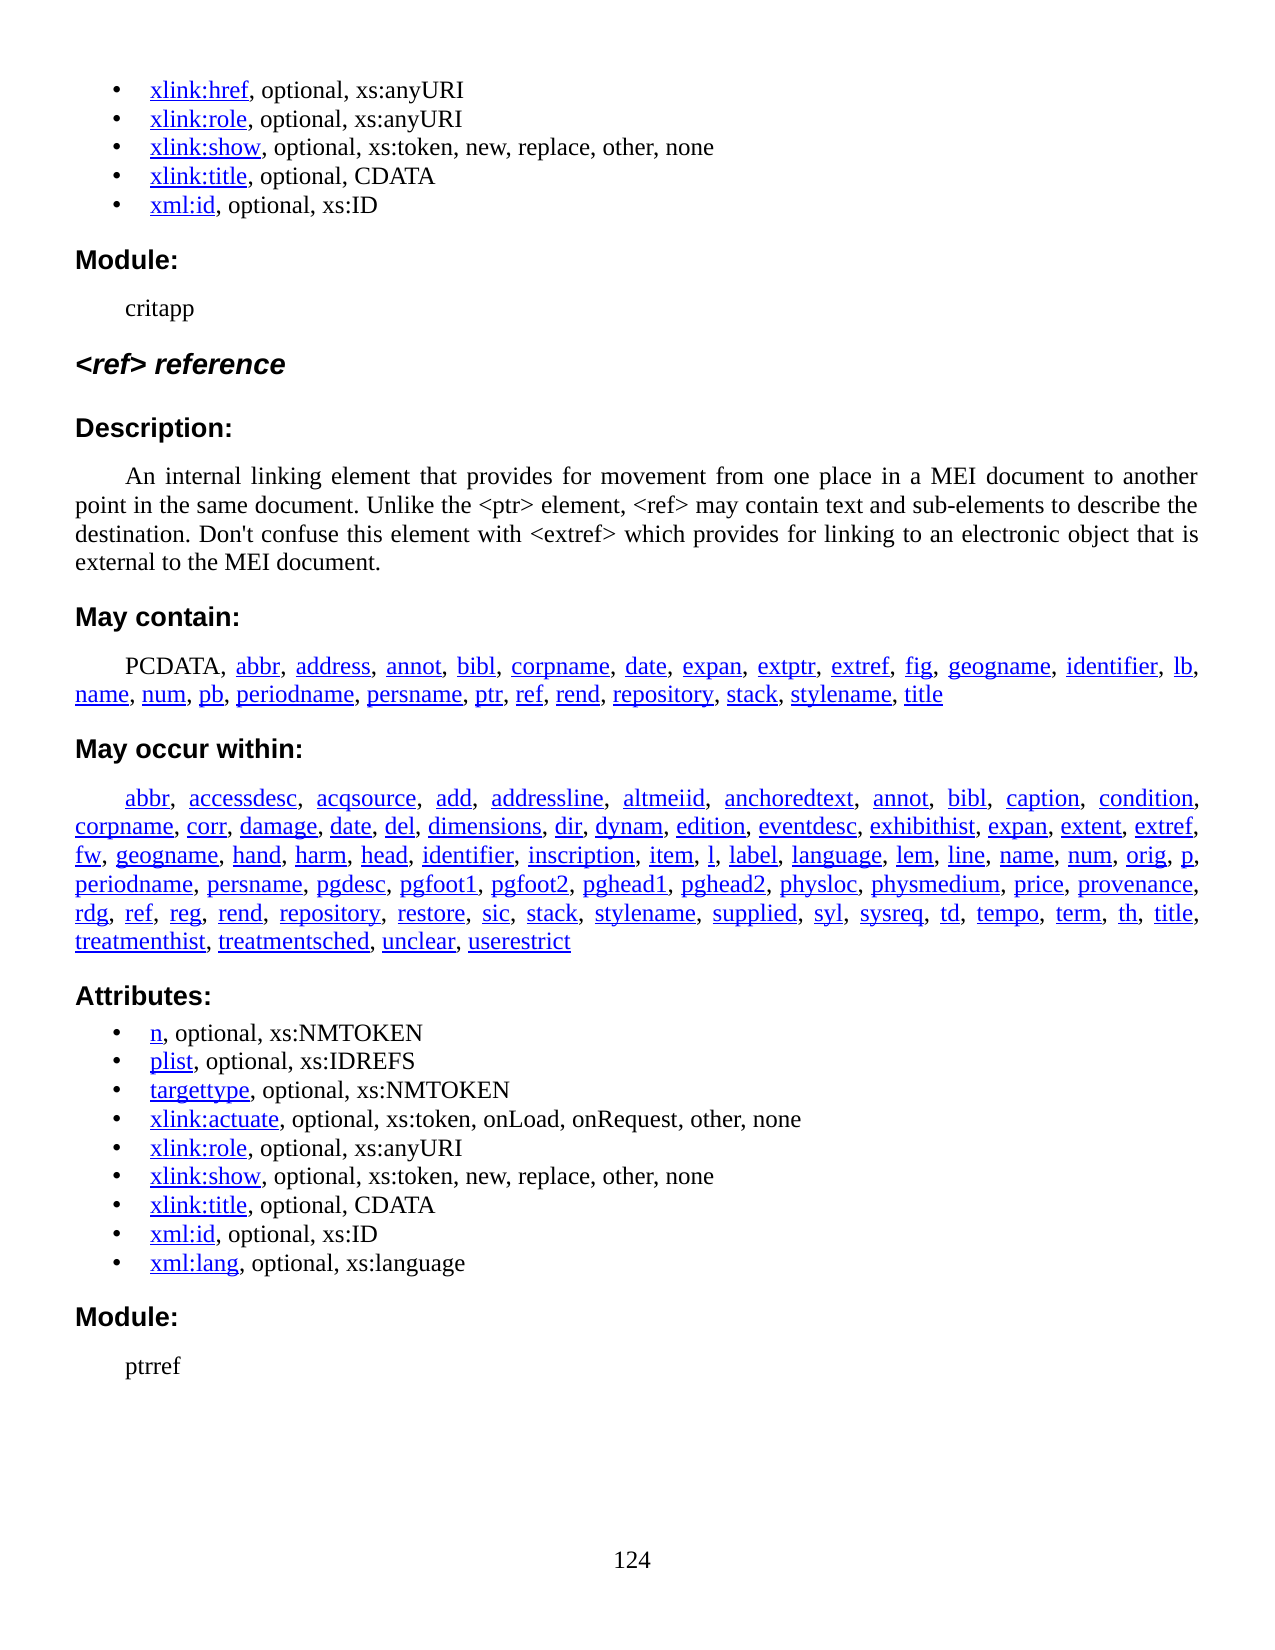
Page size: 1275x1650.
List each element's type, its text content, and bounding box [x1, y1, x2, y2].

list xlink:show, optional, xs:token, new, replace, other, none [112, 1161, 1200, 1190]
list xlink:show, optional, xs:token, new, replace, other, none [112, 132, 1200, 161]
text An internal linking element that provides for movement from one place in a MEI document to another point in the same document. Unlike the <ptr> element, <ref> may contain text and sub-elements to describe the destination. Don't confuse this element with <extref> which provides for linking to an electronic object that is external to the MEI document. [75, 461, 1200, 576]
list xlink:href, optional, xs:anyURI [112, 75, 1200, 104]
list xml:lang, optional, xs:language [112, 1248, 1200, 1276]
subtitle Module: [75, 1301, 1200, 1333]
list xlink:actuate, optional, xs:token, onLoad, onRequest, other, none [112, 1104, 1200, 1133]
subtitle <ref> reference [75, 347, 1200, 381]
subtitle Attributes: [75, 980, 1200, 1011]
list plist, optional, xs:IDREFS [112, 1046, 1200, 1075]
list targettype, optional, xs:NMTOKEN [112, 1075, 1200, 1104]
list xlink:role, optional, xs:anyURI [112, 1133, 1200, 1161]
list xml:id, optional, xs:ID [112, 190, 1200, 219]
list n, optional, xs:NMTOKEN [112, 1018, 1200, 1046]
subtitle May occur within: [75, 733, 1200, 764]
list xlink:title, optional, CDATA [112, 1190, 1200, 1219]
text critapp [75, 293, 1200, 322]
list xlink:role, optional, xs:anyURI [112, 104, 1200, 132]
subtitle Module: [75, 244, 1200, 275]
text abbr, accessdesc, acqsource, add, addressline, altmeiid, anchoredtext, annot, bibl, caption, condition, corpname, corr, damage, date, del, dimensions, dir, dynam, edition, eventdesc, exhibithist, expan, extent, extref, fw, geogname, hand, harm, head, identifier, inscription, item, l, label, language, lem, line, name, num, orig, p, periodname, persname, pgdesc, pgfoot1, pgfoot2, pghead1, pghead2, physloc, physmedium, price, provenance, rdg, ref, reg, rend, repository, restore, sic, stack, stylename, supplied, syl, sysreq, td, tempo, term, th, title, treatmenthist, treatmentsched, unclear, userestrict [75, 783, 1200, 955]
list xlink:title, optional, CDATA [112, 161, 1200, 190]
text ptrref [75, 1351, 1200, 1380]
subtitle Description: [75, 412, 1200, 443]
list xml:id, optional, xs:ID [112, 1219, 1200, 1248]
subtitle May contain: [75, 601, 1200, 632]
text PCDATA, abbr, address, annot, bibl, corpname, date, expan, extptr, extref, fig, geogname, identifier, lb, name, num, pb, periodname, persname, ptr, ref, rend, repository, stack, stylename, title [75, 651, 1200, 708]
